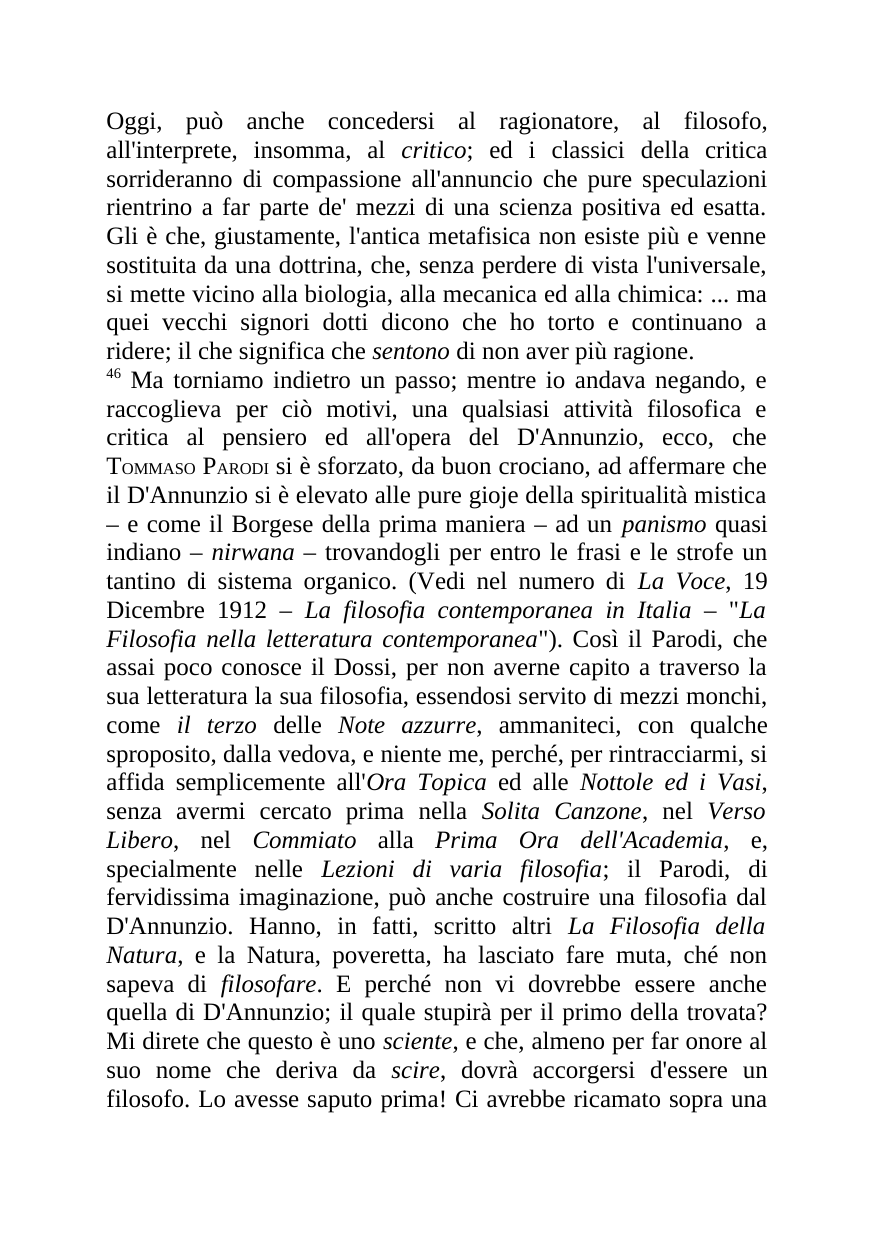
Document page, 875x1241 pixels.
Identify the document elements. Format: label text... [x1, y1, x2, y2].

text Oggi, può anche concedersi al ragionatore, al filosofo, all'interprete, insomma, al critico; ed i classici della critica sorrideranno di compassione all'annuncio che pure speculazioni rientrino a far parte de' mezzi di una scienza positiva ed esatta. Gli è che, giustamente, l'antica metafisica non esiste più e venne sostituita da una dottrina, che, senza perdere di vista l'universale, si mette vicino alla biologia, alla mecanica ed alla chimica: ... ma quei vecchi signori dotti dicono che ho torto e continuano a ridere; il che significa che sentono di non aver più ragione. [106, 106, 768, 365]
text Ma torniamo indietro un passo; mentre io andava negando, e raccoglieva per ciò motivi, una qualsiasi attività filosofica e critica al pensiero ed all'opera del D'Annunzio, ecco, che Tommaso Parodi si è sforzato, da buon crociano, ad affermare che il D'Annunzio si è elevato alle pure gioje della spiritualità mistica – e come il Borgese della prima maniera – ad un panismo quasi indiano – nirwana – trovandogli per entro le frasi e le strofe un tantino di sistema organico. (Vedi nel numero di La Voce, 19 Dicembre 1912 – La filosofia contemporanea in Italia – "La Filosofia nella letteratura contemporanea"). Così il Parodi, che assai poco conosce il Dossi, per non averne capito a traverso la sua letteratura la sua filosofia, essendosi servito di mezzi monchi, come il terzo delle Note azzurre, ammaniteci, con qualche sproposito, dalla vedova, e niente me, perché, per rintracciarmi, si affida semplicemente all'Ora Topica ed alle Nottole ed i Vasi, senza avermi cercato prima nella Solita Canzone, nel Verso Libero, nel Commiato alla Prima Ora dell'Academia, e, specialmente nelle Lezioni di varia filosofia; il Parodi, di fervidissima imaginazione, può anche costruire una filosofia dal D'Annunzio. Hanno, in fatti, scritto altri La Filosofia della Natura, e la Natura, poveretta, ha lasciato fare muta, ché non sapeva di filosofare. E perché non vi dovrebbe essere anche quella di D'Annunzio; il quale stupirà per il primo della trovata? Mi direte che questo è uno sciente, e che, almeno per far onore al suo nome che deriva da scire, dovrà accorgersi d'essere un filosofo. Lo avesse saputo prima! Ci avrebbe ricamato sopra una [106, 365, 768, 1112]
